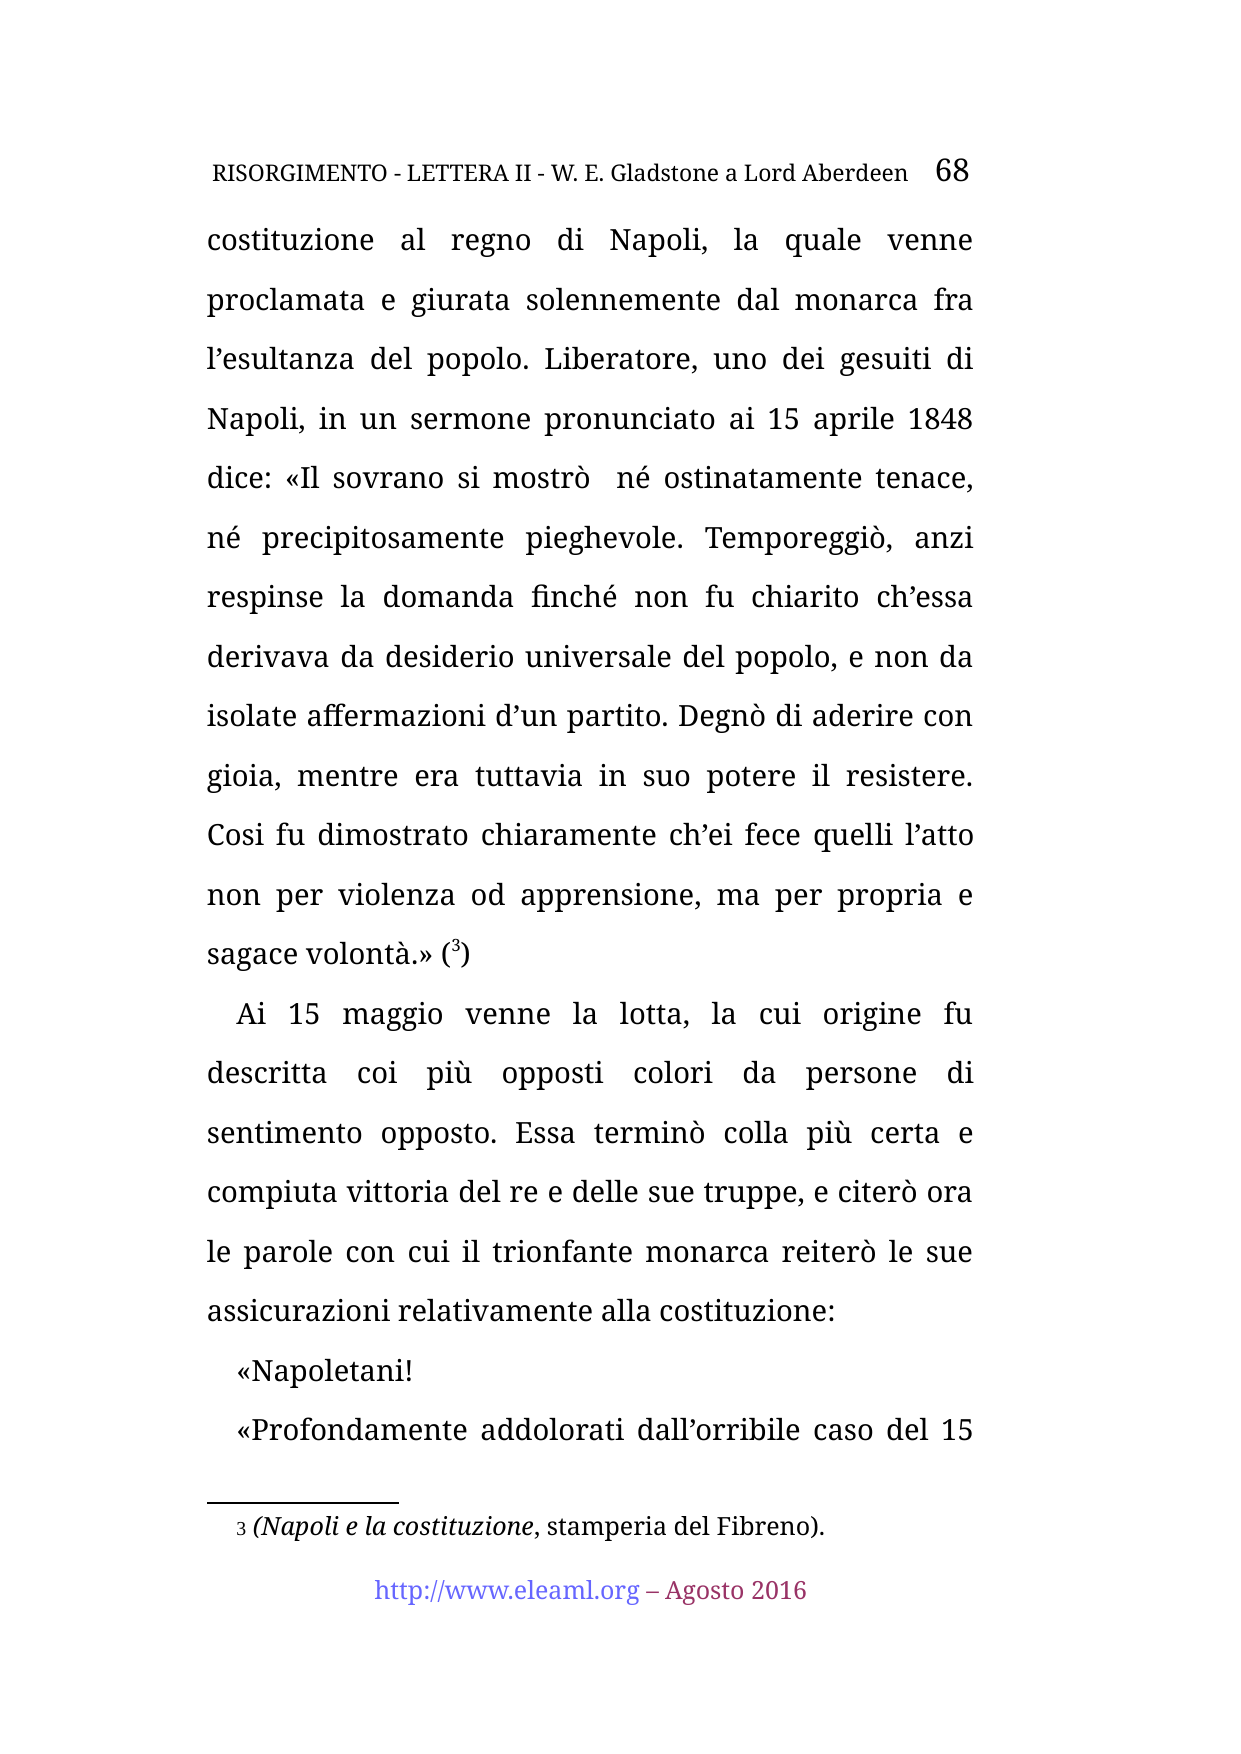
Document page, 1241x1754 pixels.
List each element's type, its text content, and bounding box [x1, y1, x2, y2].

text costituzione al regno di Napoli, la quale venne proclamata e giurata solennemente dal monarca fra l’esultanza del popolo. Liberatore, uno dei gesuiti di Napoli, in un sermone pronunciato ai 15 aprile 1848 dice: «Il sovrano si mostrò né ostinatamente tenace, né precipitosamente pieghevole. Temporeggiò, anzi respinse la domanda finché non fu chiarito ch’essa derivava da desiderio universale del popolo, e non da isolate affermazioni d’un partito. Degnò di aderire con gioia, mentre era tuttavia in suo potere il resistere. Cosi fu dimostrato chiaramente ch’ei fece quelli l’atto non per violenza od apprensione, ma per propria e sagace volontà.» () [207, 220, 974, 973]
text «Napoletani! [207, 1350, 974, 1389]
text Ai 15 maggio venne la lotta, la cui origine fu descritta coi più opposti colori da persone di sentimento opposto. Essa terminò colla più certa e compiuta vittoria del re e delle sue truppe, e citerò ora le parole con cui il trionfante monarca reiterò le sue assicurazioni relativamente alla costituzione: [207, 993, 974, 1330]
text (Napoli e la costituzione, stamperia del Fibreno). [207, 1509, 974, 1543]
text «Profondamente addolorati dall’orribile caso del 15 [207, 1409, 974, 1449]
